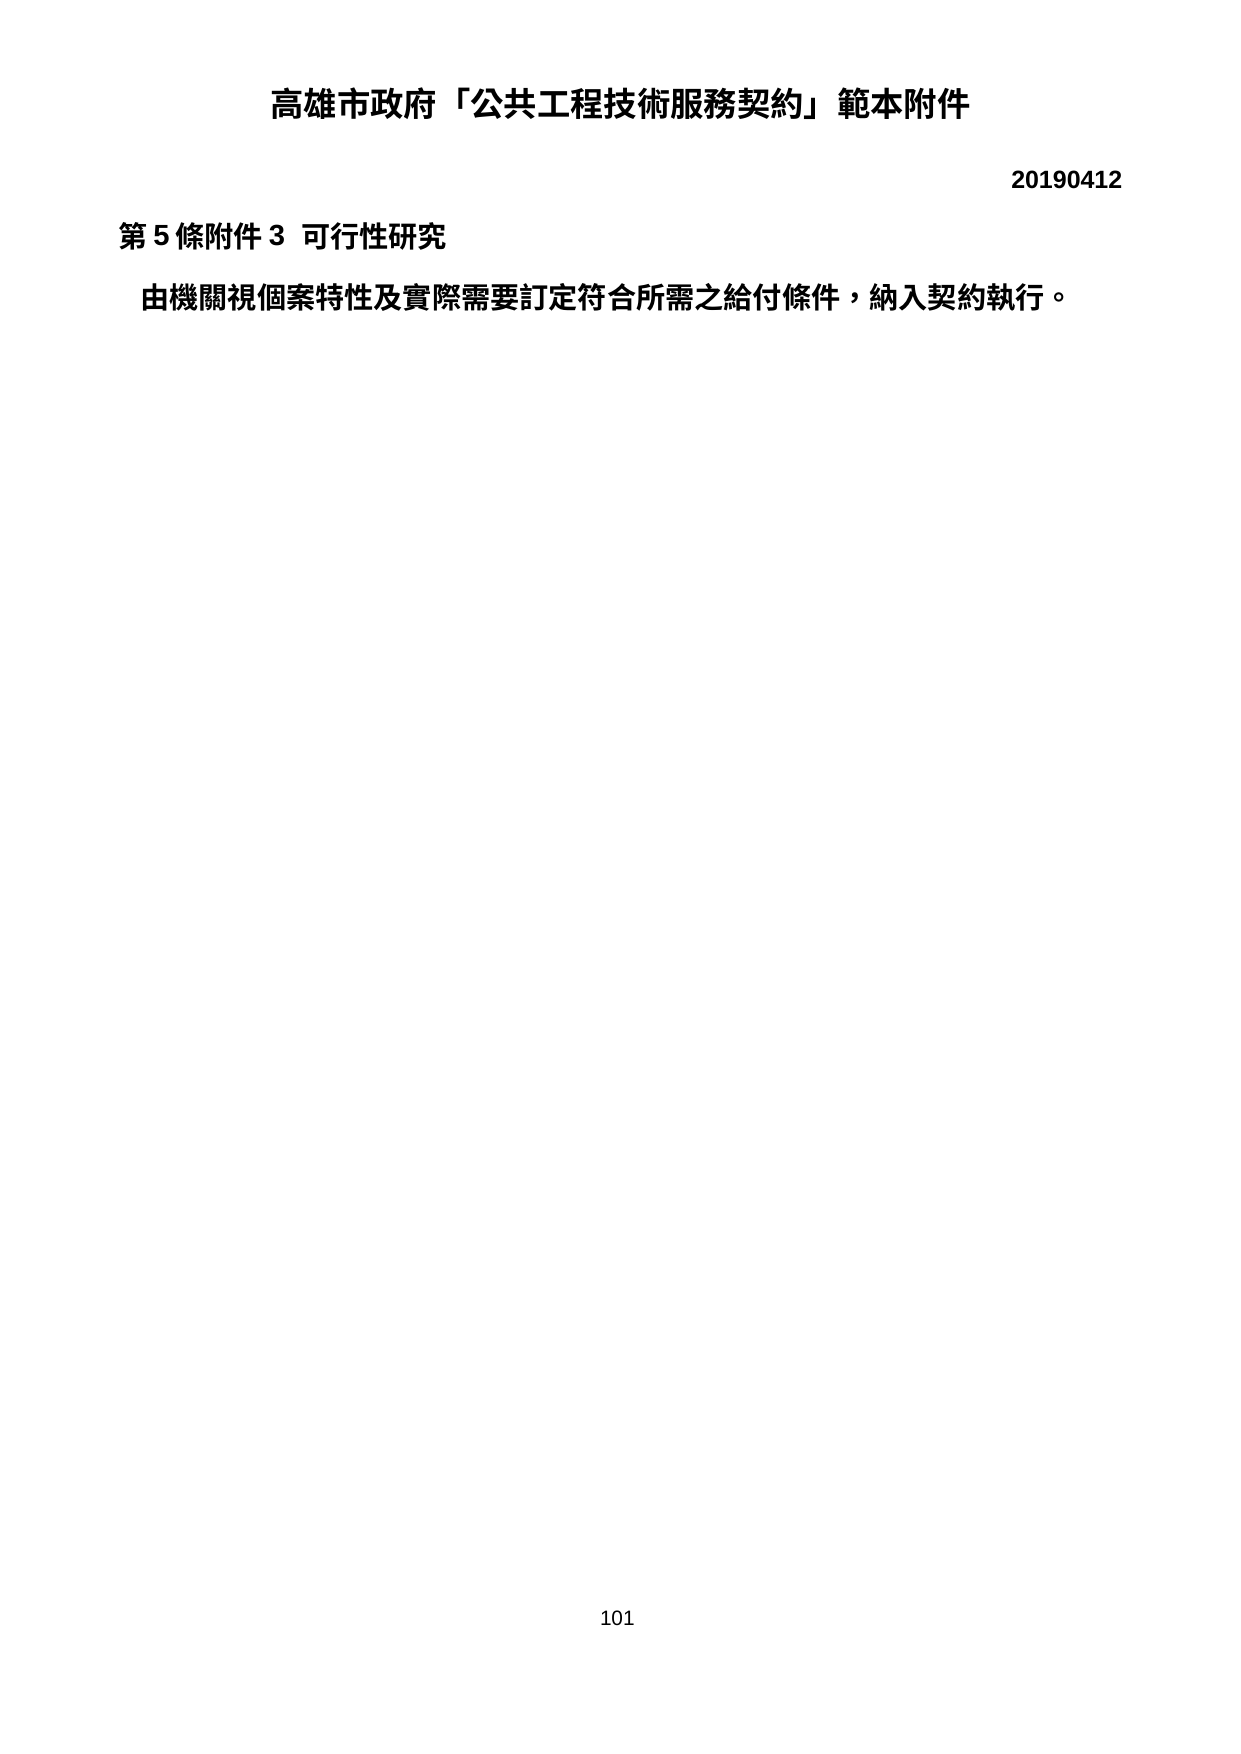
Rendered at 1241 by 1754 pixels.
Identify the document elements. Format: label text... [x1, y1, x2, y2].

text 由機關視個案特性及實際需要訂定符合所需之給付條件，納入契約執行。 [140, 274, 1122, 317]
text 第5條附件3 可行性研究 [118, 193, 1122, 256]
